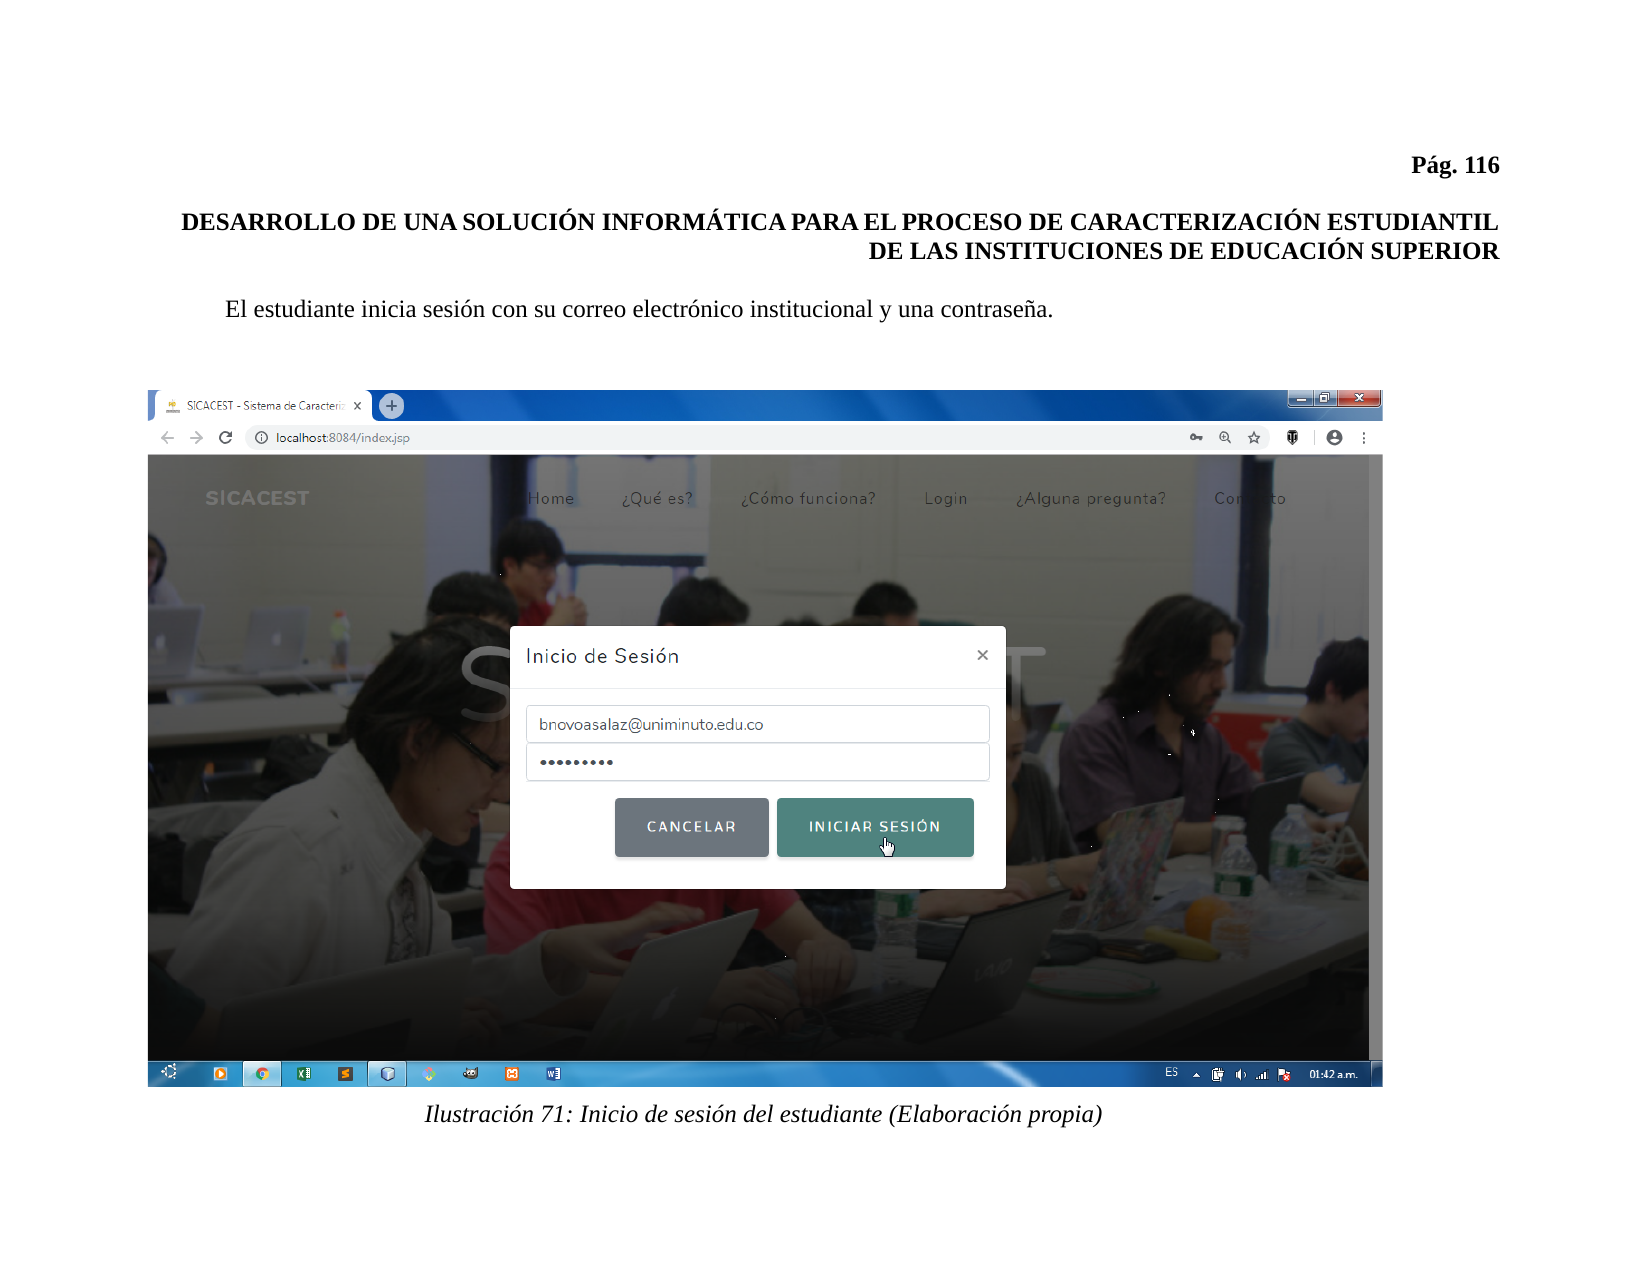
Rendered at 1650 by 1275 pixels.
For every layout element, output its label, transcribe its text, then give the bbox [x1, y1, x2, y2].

picture [147, 390, 1383, 1087]
text Ilustración 71: Inicio de sesión del estudiante (Elaboración propia) [148, 1099, 1381, 1127]
text El estudiante inicia sesión con su correo electrónico institucional y una contraseña. [150, 294, 1500, 322]
